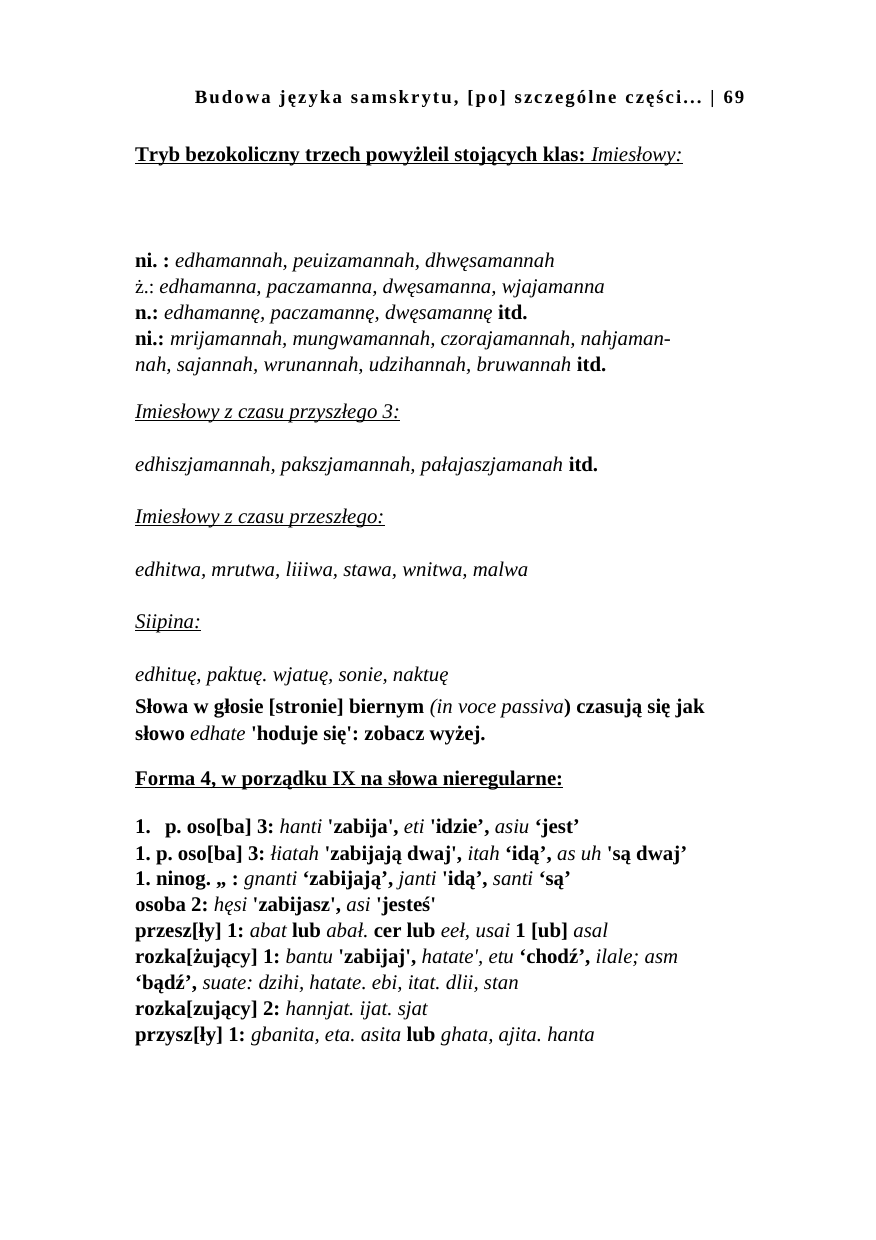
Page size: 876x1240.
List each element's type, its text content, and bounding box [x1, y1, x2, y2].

text n.: edhamannę, paczamannę, dwęsamannę itd. [135, 299, 738, 325]
text edhitwa, mrutwa, liiiwa, stawa, wnitwa, malwa [135, 534, 738, 587]
text Imiesłowy z czasu przeszłego: [135, 482, 738, 534]
text rozka[żujący] 1: bantu 'zabijaj', hatate', etu ‘chodź’, ilale; asm [135, 943, 738, 969]
text Siipina: [135, 587, 738, 639]
list p. oso[ba] 3: hanti 'zabija', eti 'idzie’, asiu ‘jest’ [135, 813, 738, 839]
text nah, sajannah, wrunannah, udzihannah, bruwannah itd. [135, 351, 738, 377]
text osoba 2: hęsi 'zabijasz', asi 'jesteś' [135, 891, 738, 917]
text ‘bądź’, suate: dzihi, hatate. ebi, itat. dlii, stan [135, 969, 738, 995]
text rozka[zujący] 2: hannjat. ijat. sjat [135, 995, 738, 1021]
text Budowa języka samskrytu, [po] szczególne części... | 69 [194, 89, 745, 107]
text ni. : edhamannah, peuizamannah, dhwęsamannah [135, 247, 738, 273]
text Imiesłowy z czasu przyszłego 3: [135, 377, 738, 429]
text przesz[ły] 1: abat lub abał. cer lub eeł, usai 1 [ub] asal [135, 917, 738, 943]
text 1. p. oso[ba] 3: łiatah 'zabijają dwaj', itah ‘idą’, as uh 'są dwaj’ [135, 839, 738, 865]
text edhituę, paktuę. wjatuę, sonie, naktuę [135, 639, 738, 692]
text przysz[ły] 1: gbanita, eta. asita lub ghata, ajita. hanta [135, 1021, 738, 1047]
text Tryb bezokoliczny trzech powyżleil stojących klas: Imiesłowy: [135, 120, 738, 172]
text edhiszjamannah, pakszjamannah, pałajaszjamanah itd. [135, 429, 738, 482]
text Słowa w głosie [stronie] biernym (in voce passiva) czasują się jak słowo edhate 'hoduje się': zobacz wyżej. [135, 692, 738, 746]
text ż.: edhamanna, paczamanna, dwęsamanna, wjajamanna [135, 273, 738, 299]
text Forma 4, w porządku IX na słowa nieregularne: [135, 769, 738, 790]
text ni.: mrijamannah, mungwamannah, czorajamannah, nahjaman- [135, 325, 738, 351]
text 1. ninog. „ : gnanti ‘zabijają’, janti 'idą’, santi ‘są’ [135, 865, 738, 891]
